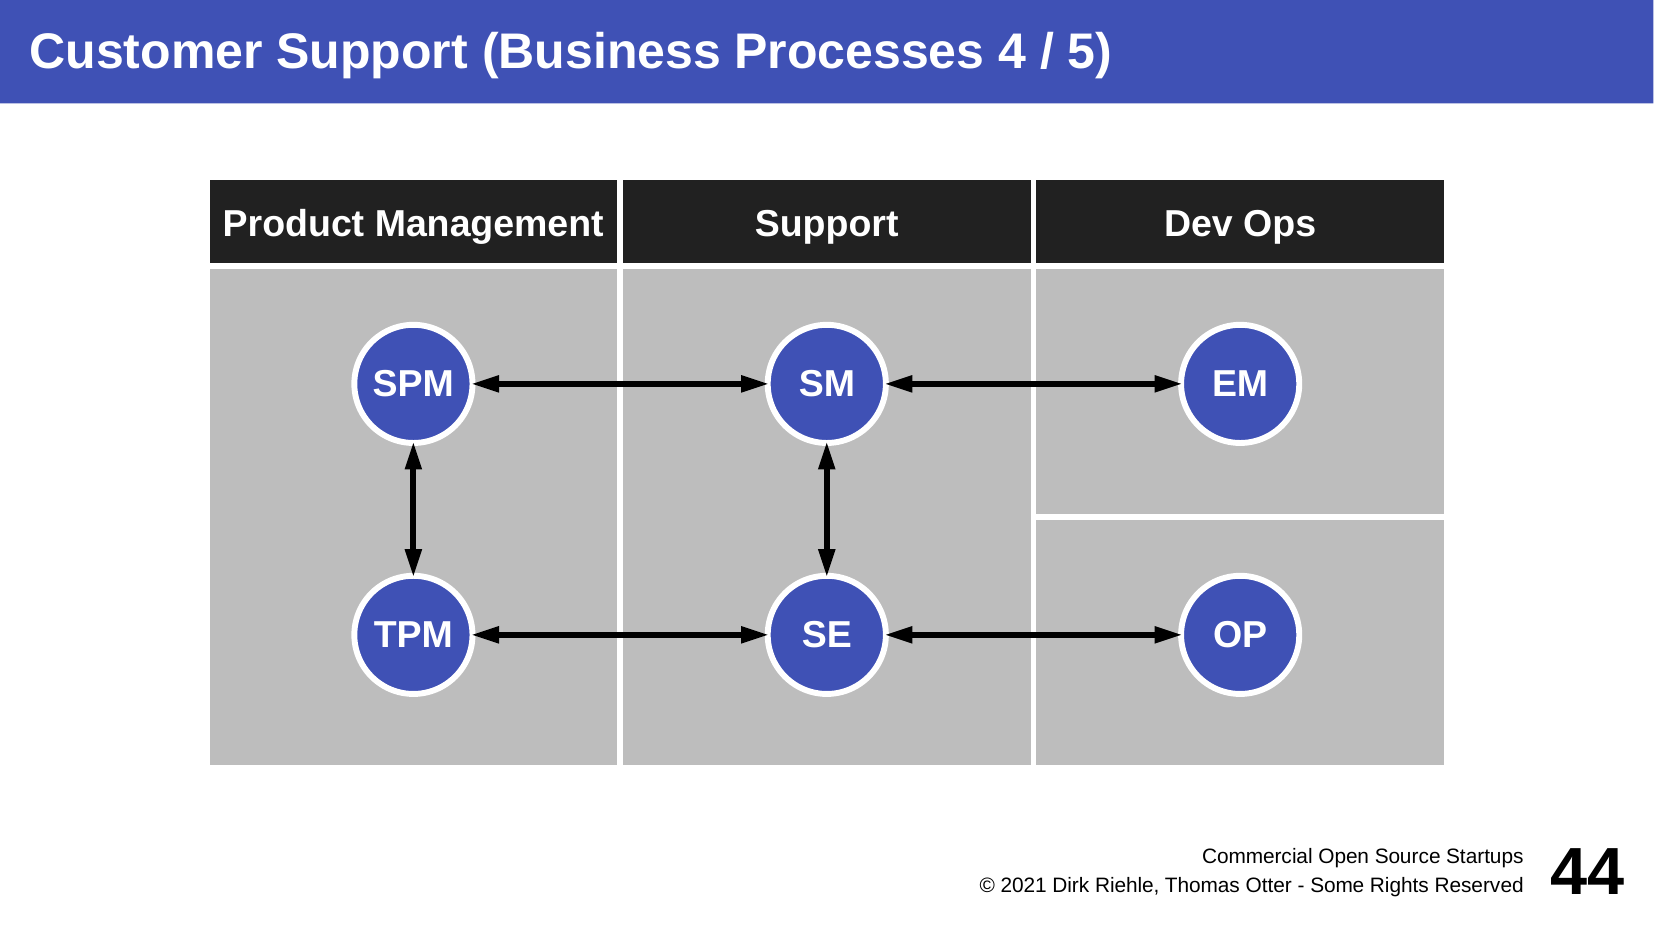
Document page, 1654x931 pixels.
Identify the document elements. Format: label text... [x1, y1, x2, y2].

title Customer Support (Business Processes 4 / 5) [0, 0, 1654, 104]
text_box OP [1181, 575, 1300, 694]
text_box Support [621, 177, 1034, 266]
text_box Dev Ops [1034, 177, 1447, 266]
text_box SPM [354, 324, 473, 443]
text_box TPM [354, 575, 473, 694]
text_box SM [767, 324, 886, 443]
text_box SE [767, 575, 886, 694]
text_box [206, 266, 1447, 768]
text_box EM [1181, 324, 1300, 443]
text_box Product Management [206, 177, 621, 266]
